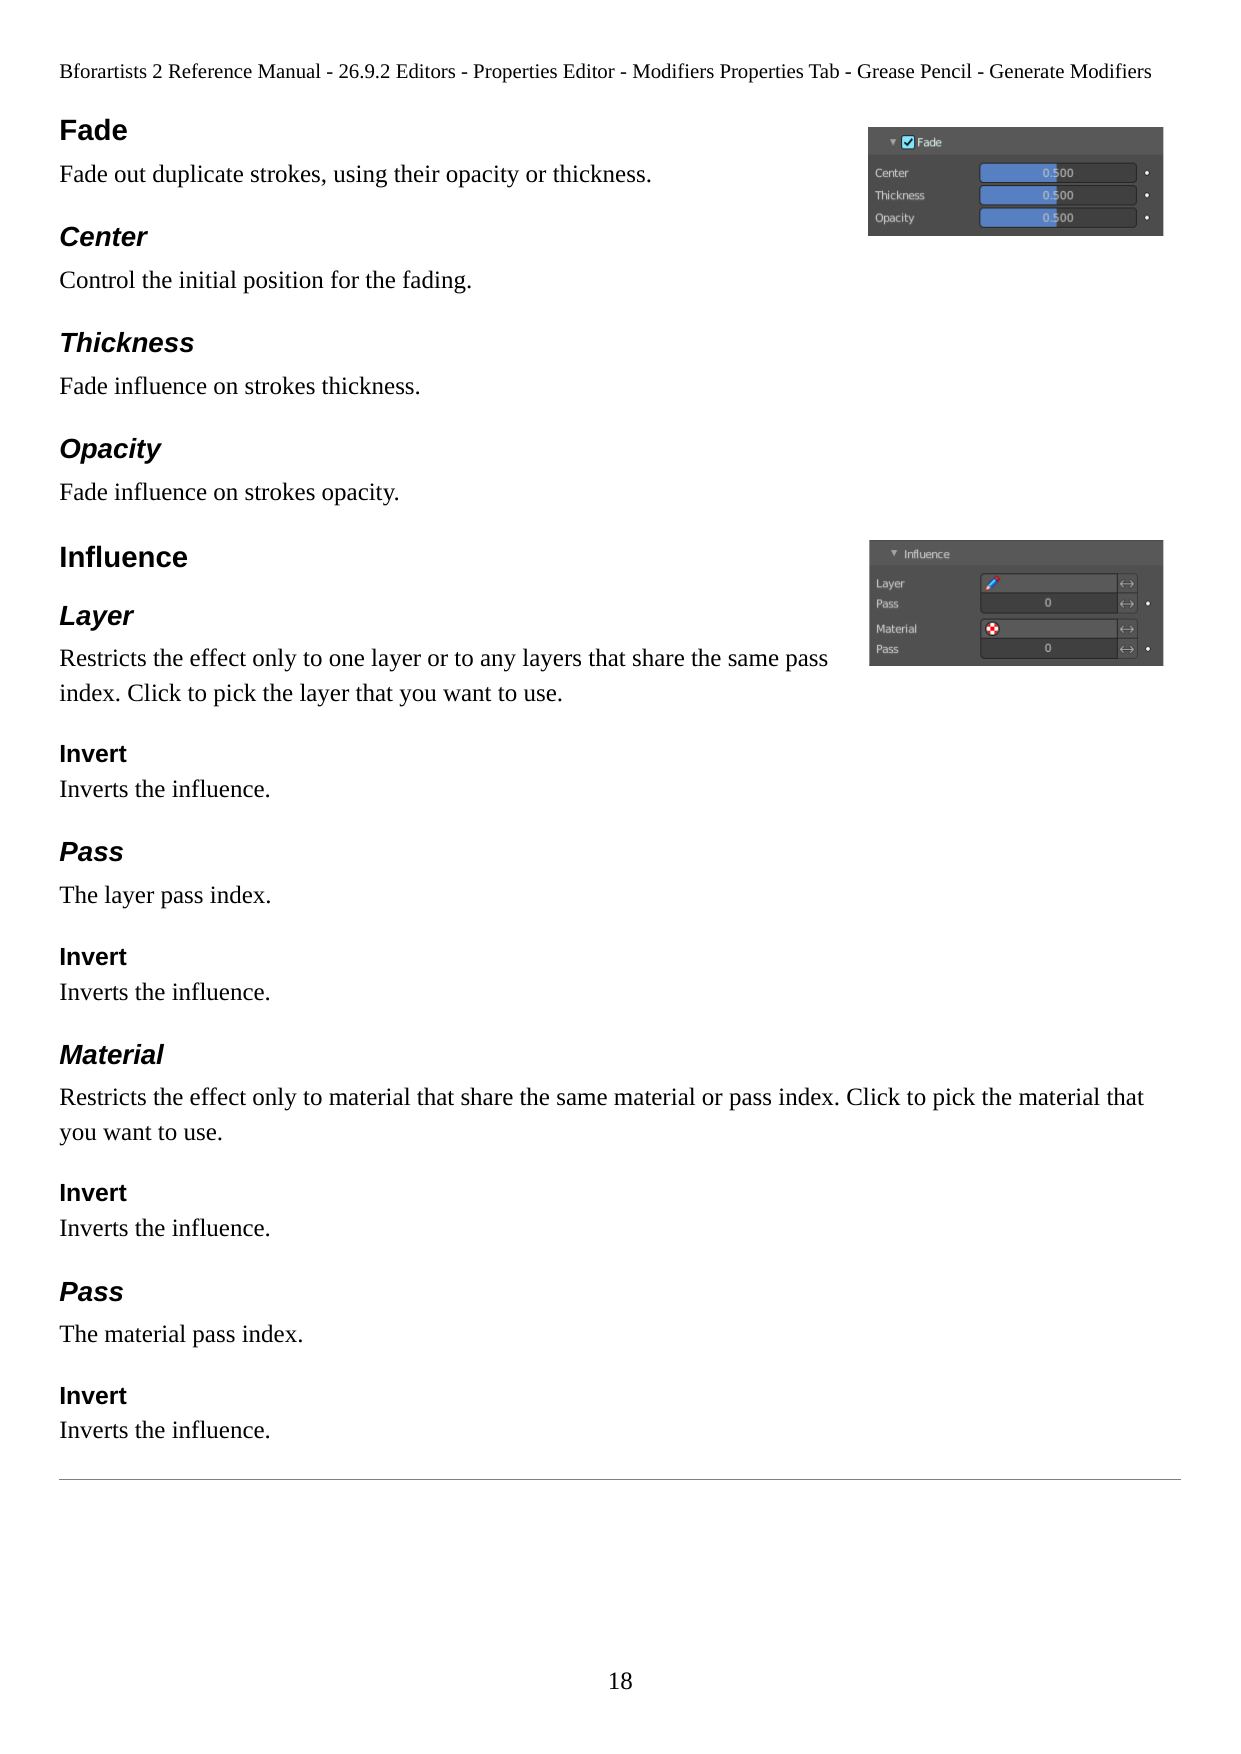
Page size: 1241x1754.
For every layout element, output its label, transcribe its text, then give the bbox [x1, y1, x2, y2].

subtitle Invert [59, 1178, 1181, 1207]
text The layer pass index. [59, 880, 1181, 909]
subtitle [1164, 540, 1181, 574]
text Fade influence on strokes thickness. [59, 371, 1181, 399]
text Control the initial position for the fading. [59, 265, 1181, 293]
subtitle Invert [59, 1381, 1181, 1409]
subtitle Layer [59, 599, 869, 631]
subtitle Invert [59, 739, 1181, 768]
text The material pass index. [59, 1319, 1181, 1348]
text Restricts the effect only to material that share the same material or pass index. Click to pick the material that you want to use. [59, 1082, 1181, 1146]
text Inverts the influence. [59, 1213, 1181, 1242]
subtitle Material [59, 1038, 1181, 1070]
text Inverts the influence. [59, 977, 1181, 1005]
subtitle Fade [59, 113, 1181, 146]
picture [869, 540, 1164, 666]
subtitle Invert [59, 942, 1181, 970]
picture [868, 127, 1164, 236]
subtitle Pass [59, 836, 1181, 868]
text Inverts the influence. [59, 774, 1181, 803]
subtitle Pass [59, 1275, 1181, 1307]
subtitle Thickness [59, 326, 1181, 358]
subtitle Opacity [59, 432, 1181, 464]
subtitle Influence [59, 540, 869, 574]
subtitle [1164, 599, 1181, 631]
text Fade out duplicate strokes, using their opacity or thickness. [59, 159, 868, 188]
subtitle Center [59, 220, 1181, 252]
text Fade influence on strokes opacity. [59, 477, 1181, 505]
text Restricts the effect only to one layer or to any layers that share the same pass index. Click to pick the layer that you want to use. [59, 643, 1181, 707]
text Inverts the influence. [59, 1416, 1181, 1444]
